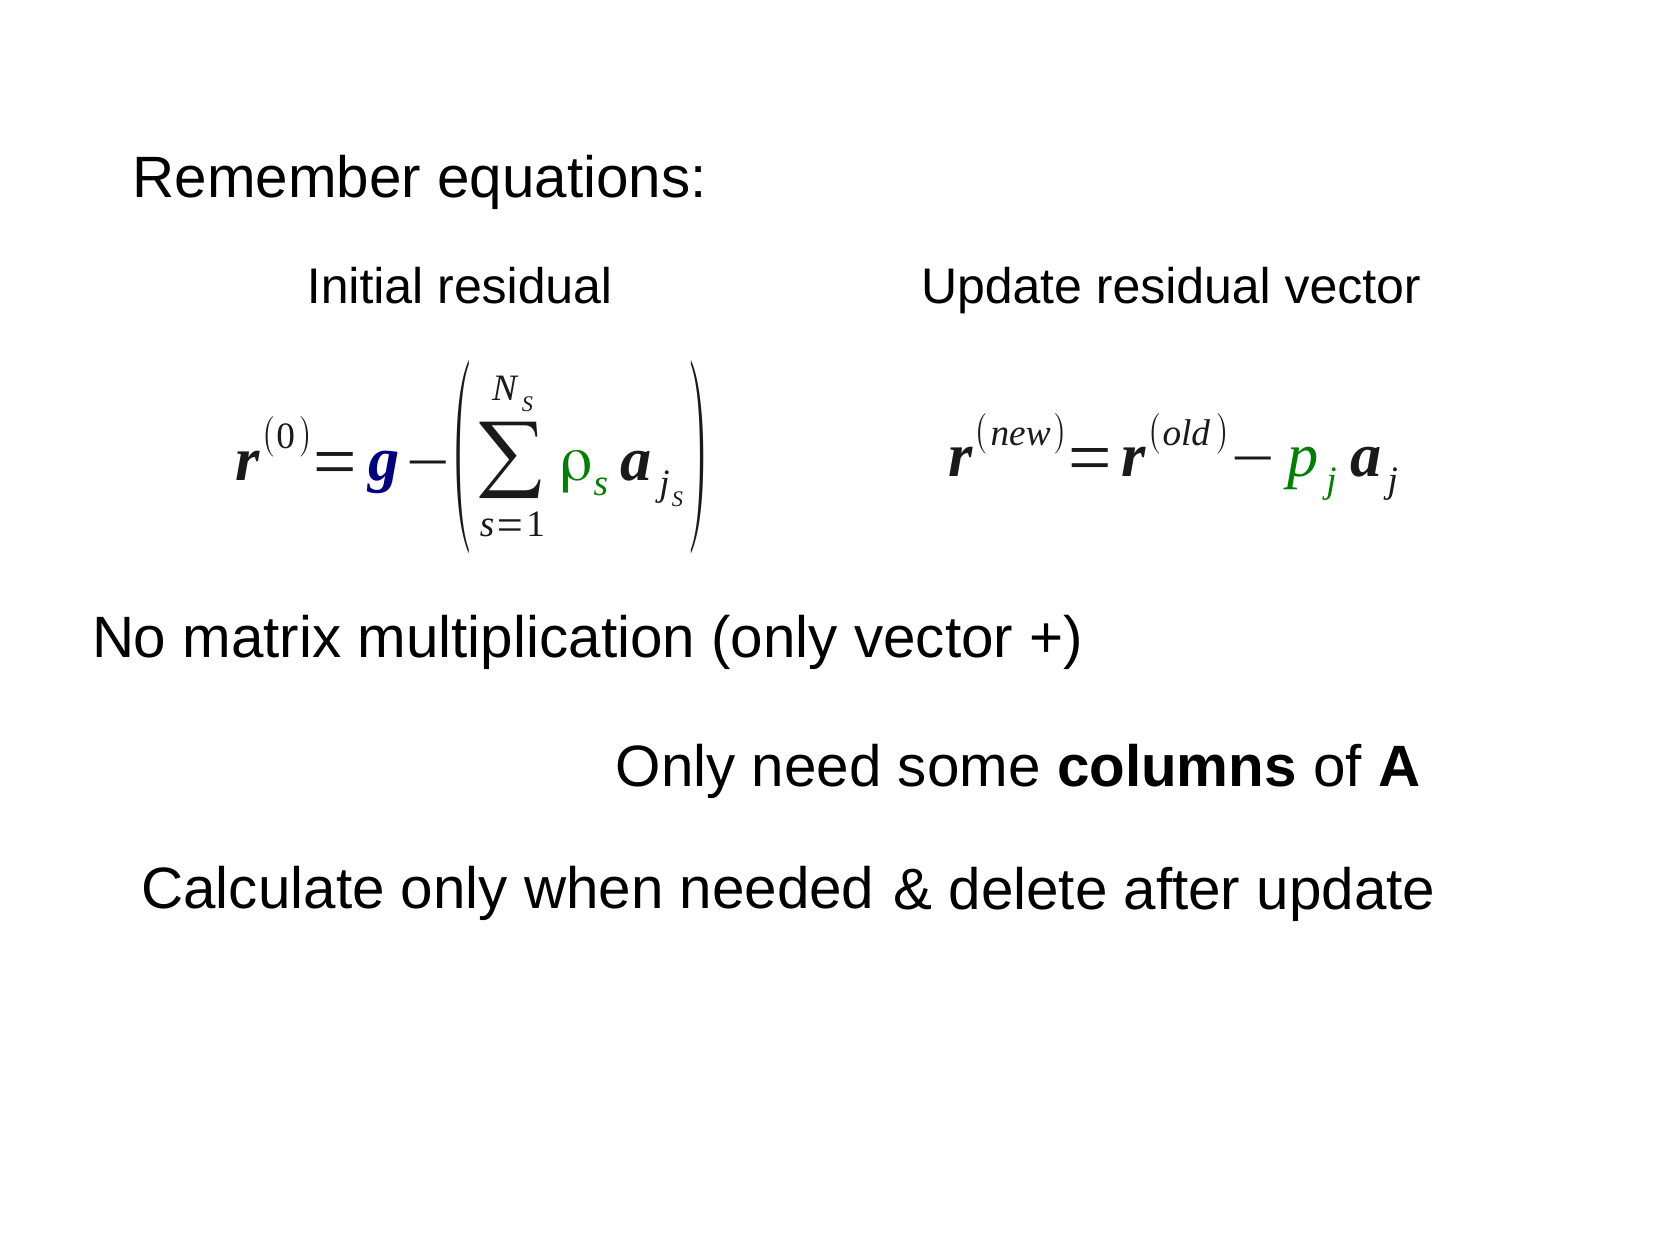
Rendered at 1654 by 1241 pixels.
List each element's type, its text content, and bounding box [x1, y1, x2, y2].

text_box Only need some columns of A [601, 726, 1435, 817]
text_box No matrix multiplication (only vector +) [77, 597, 1189, 686]
chart [937, 410, 1404, 503]
text_box & delete after update [878, 849, 1463, 938]
text_box Initial residual [292, 250, 627, 328]
text_box Remember equations: [117, 137, 722, 226]
chart [225, 356, 715, 557]
text_box Calculate only when needed [126, 848, 890, 937]
text_box Update residual vector [906, 250, 1435, 328]
